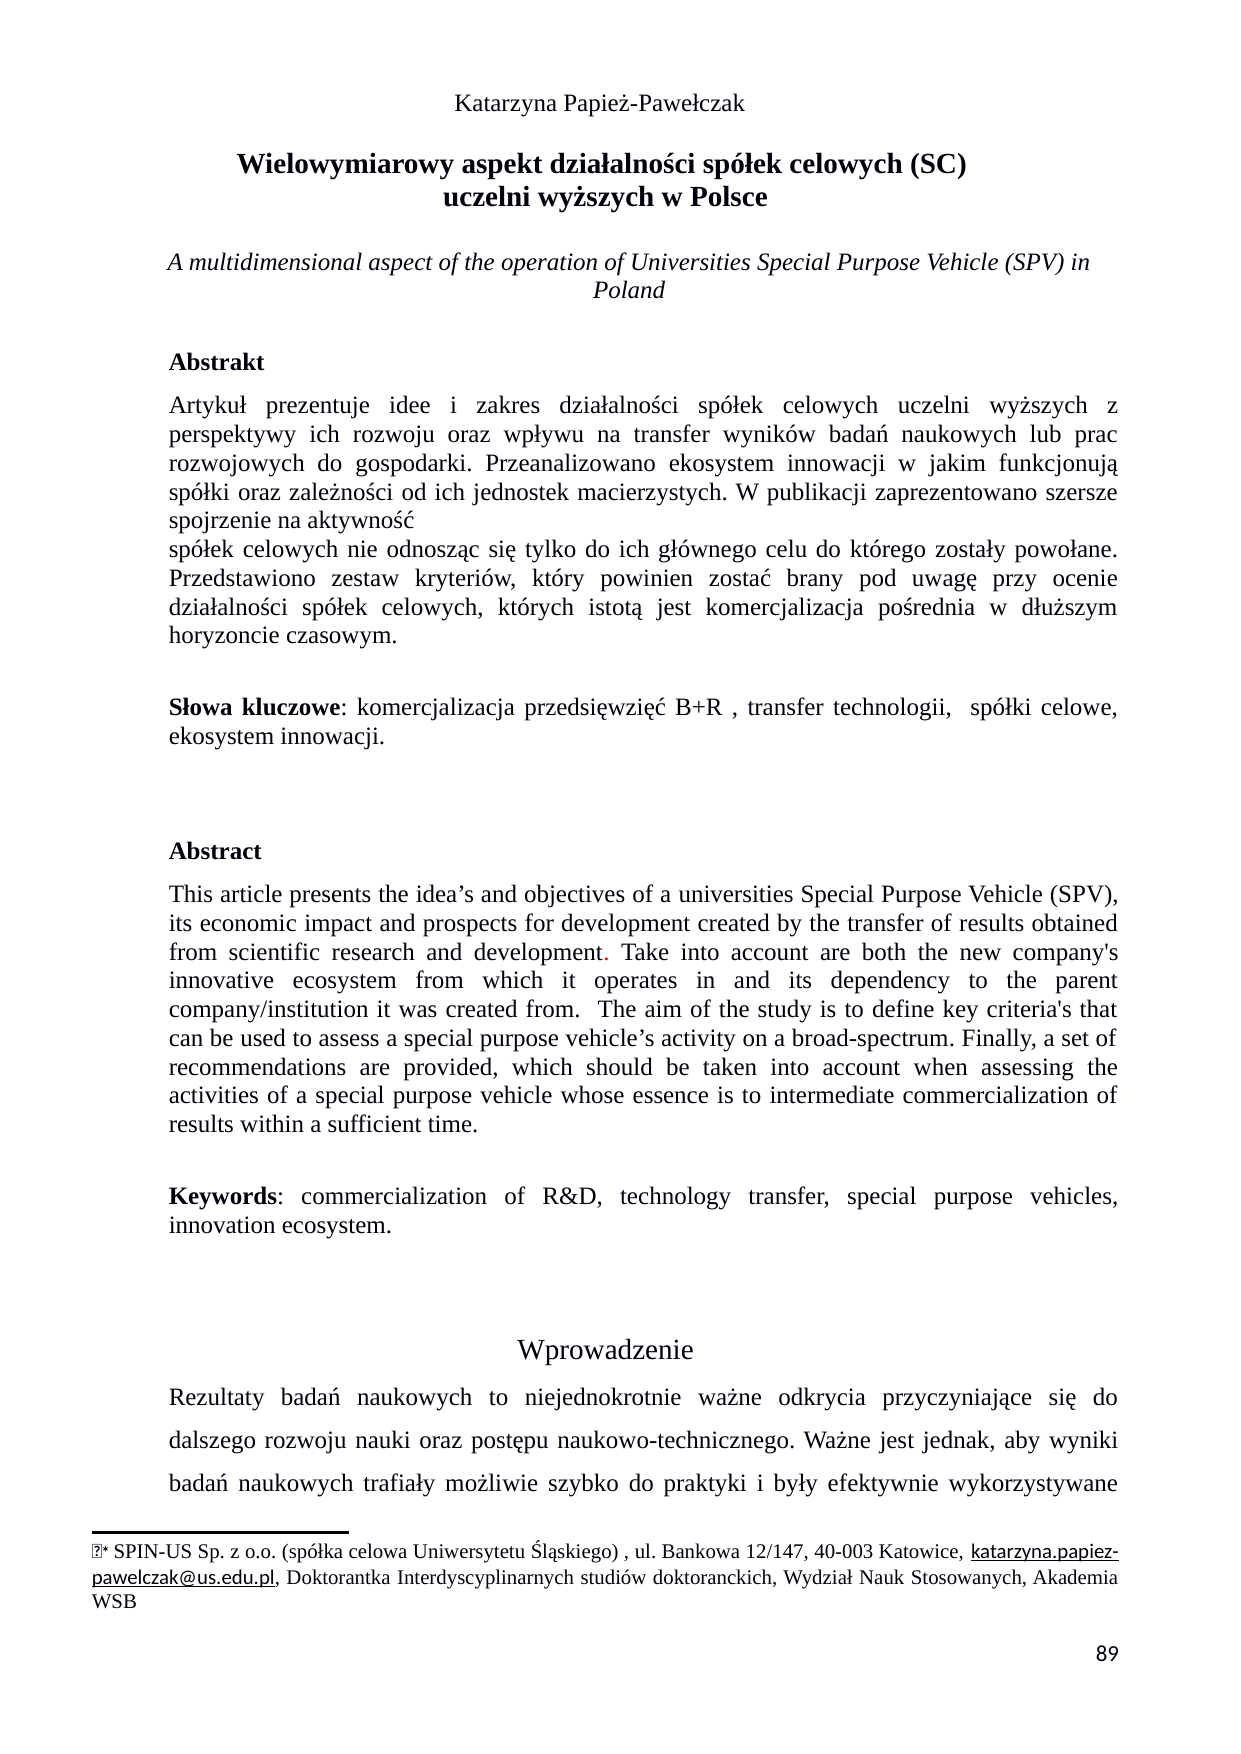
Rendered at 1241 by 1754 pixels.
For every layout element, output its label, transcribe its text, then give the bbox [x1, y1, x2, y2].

text Abstract [168, 836, 1119, 865]
text uczelni wyższych w Polsce [92, 179, 1119, 213]
text Wielowymiarowy aspekt działalności spółek celowych (SC) [92, 146, 1119, 179]
text Katarzyna Papież-Pawełczak [92, 88, 1119, 117]
text Słowa kluczowe: komercjalizacja przedsięwzięć B+R , transfer technologii, spółki celowe, ekosystem innowacji. [168, 692, 1119, 750]
text Rezultaty badań naukowych to niejednokrotnie ważne odkrycia przyczyniające się do dalszego rozwoju nauki oraz postępu naukowo-technicznego. Ważne jest jednak, aby wyniki badań naukowych trafiały możliwie szybko do praktyki i były efektywnie wykorzystywane [168, 1382, 1119, 1497]
text Artykuł prezentuje idee i zakres działalności spółek celowych uczelni wyższych z perspektywy ich rozwoju oraz wpływu na transfer wyników badań naukowych lub prac rozwojowych do gospodarki. Przeanalizowano ekosystem innowacji w jakim funkcjonują spółki oraz zależności od ich jednostek macierzystych. W publikacji zaprezentowano szersze spojrzenie na aktywność [168, 390, 1119, 534]
text Wprowadzenie [92, 1332, 1119, 1366]
text Abstrakt [168, 347, 1119, 376]
text  SPIN-US Sp. z o.o. (spółka celowa Uniwersytetu Śląskiego) , ul. Bankowa 12/147, 40-003 Katowice, katarzyna.papiez-pawelczak@us.edu.pl, Doktorantka Interdyscyplinarnych studiów doktoranckich, Wydział Nauk Stosowanych, Akademia WSB [92, 1538, 1119, 1613]
text spółek celowych nie odnosząc się tylko do ich głównego celu do którego zostały powołane. Przedstawiono zestaw kryteriów, który powinien zostać brany pod uwagę przy ocenie działalności spółek celowych, których istotą jest komercjalizacja pośrednia w dłuższym horyzoncie czasowym. [168, 534, 1119, 649]
text A multidimensional aspect of the operation of Universities Special Purpose Vehicle (SPV) in Poland [139, 247, 1119, 304]
text Keywords: commercialization of R&D, technology transfer, special purpose vehicles, innovation ecosystem. [168, 1181, 1119, 1238]
text This article presents the idea’s and objectives of a universities Special Purpose Vehicle (SPV), its economic impact and prospects for development created by the transfer of results obtained from scientific research and development. Take into account are both the new company's innovative ecosystem from which it operates in and its dependency to the parent company/institution it was created from. The aim of the study is to define key criteria's that can be used to assess a special purpose vehicle’s activity on a broad-spectrum. Finally, a set of recommendations are provided, which should be taken into account when assessing the activities of a special purpose vehicle whose essence is to intermediate commercialization of results within a sufficient time. [168, 879, 1119, 1138]
